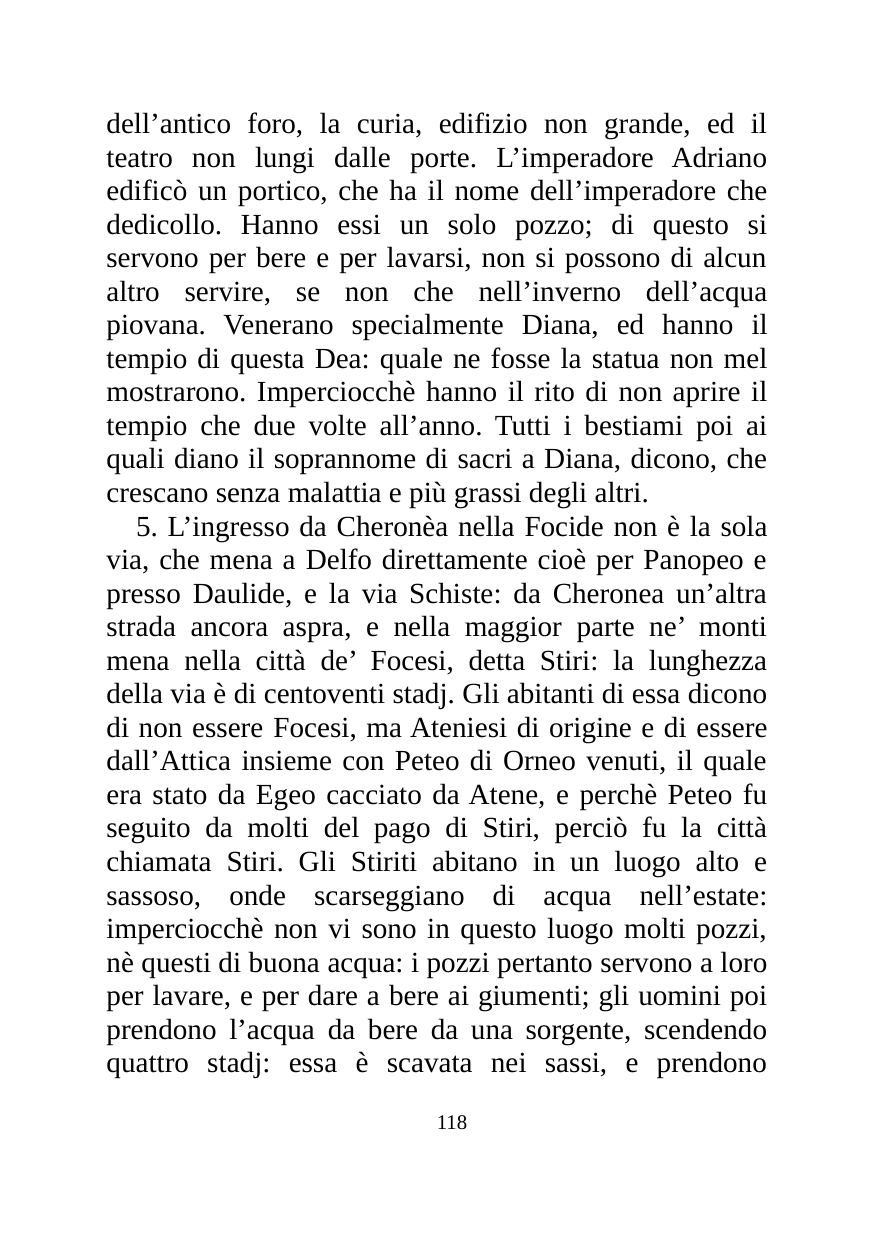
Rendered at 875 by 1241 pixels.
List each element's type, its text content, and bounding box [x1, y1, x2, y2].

text 5. L’ingresso da Cheronèa nella Focide non è la sola via, che mena a Delfo direttamente cioè per Panopeo e presso Daulide, e la via Schiste: da Cheronea un’altra strada ancora aspra, e nella maggior parte ne’ monti mena nella città de’ Focesi, detta Stiri: la lunghezza della via è di centoventi stadj. Gli abitanti di essa dicono di non essere Focesi, ma Ateniesi di origine e di essere dall’Attica insieme con Peteo di Orneo venuti, il quale era stato da Egeo cacciato da Atene, e perchè Peteo fu seguito da molti del pago di Stiri, perciò fu la città chiamata Stiri. Gli Stiriti abitano in un luogo alto e sassoso, onde scarseggiano di acqua nell’estate: imperciocchè non vi sono in questo luogo molti pozzi, nè questi di buona acqua: i pozzi pertanto servono a loro per lavare, e per dare a bere ai giumenti; gli uomini poi prendono l’acqua da bere da una sorgente, scendendo quattro stadj: essa è scavata nei sassi, e prendono [106, 509, 768, 1079]
text dell’antico foro, la curia, edifizio non grande, ed il teatro non lungi dalle porte. L’imperadore Adriano edificò un portico, che ha il nome dell’imperadore che dedicollo. Hanno essi un solo pozzo; di questo si servono per bere e per lavarsi, non si possono di alcun altro servire, se non che nell’inverno dell’acqua piovana. Venerano specialmente Diana, ed hanno il tempio di questa Dea: quale ne fosse la statua non mel mostrarono. Imperciocchè hanno il rito di non aprire il tempio che due volte all’anno. Tutti i bestiami poi ai quali diano il soprannome di sacri a Diana, dicono, che crescano senza malattia e più grassi degli altri. [106, 106, 768, 509]
